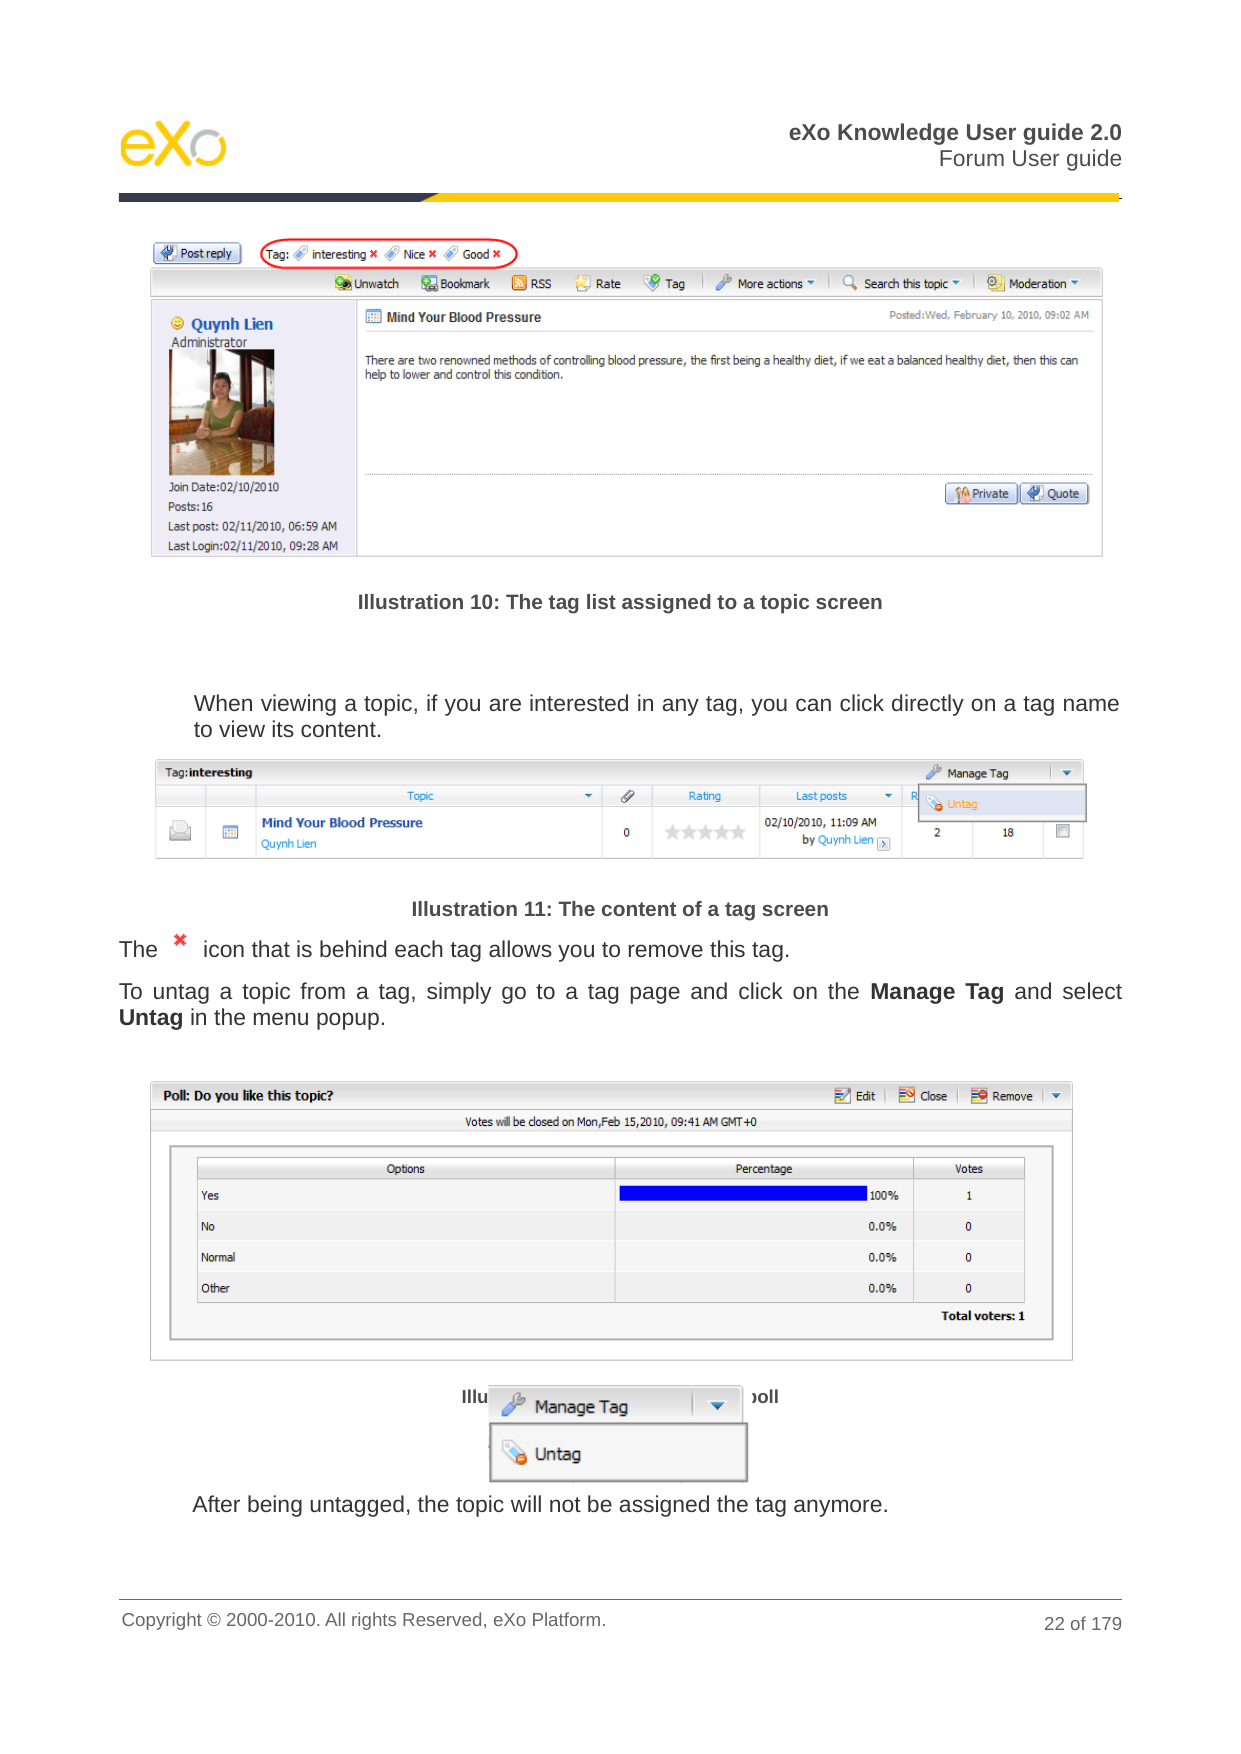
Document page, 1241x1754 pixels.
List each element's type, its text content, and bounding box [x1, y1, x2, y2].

list Illustration 12: The result of the poll [157, 1365, 1083, 1408]
picture [488, 1385, 753, 1484]
picture [118, 193, 1119, 202]
text To untag a topic from a tag, simply go to a tag page and click on the Manage Tag and select Untag in the menu popup. [118, 978, 1122, 1031]
text Illustration 11: The content of a tag screen [148, 866, 1092, 921]
list Illustration 10: The tag list assigned to a topic screen [135, 559, 1106, 613]
picture [171, 931, 189, 951]
picture [146, 238, 1106, 559]
list When viewing a topic, if you are interested in any tag, you can click directly on a tag name to view its content. [156, 690, 1122, 742]
picture [120, 120, 227, 167]
picture [147, 1077, 1075, 1365]
list After being untagged, the topic will not be assigned the tag anymore. [125, 1484, 1122, 1518]
text The icon that is behind each tag allows you to remove this tag. [118, 757, 1122, 963]
picture [148, 750, 1092, 866]
